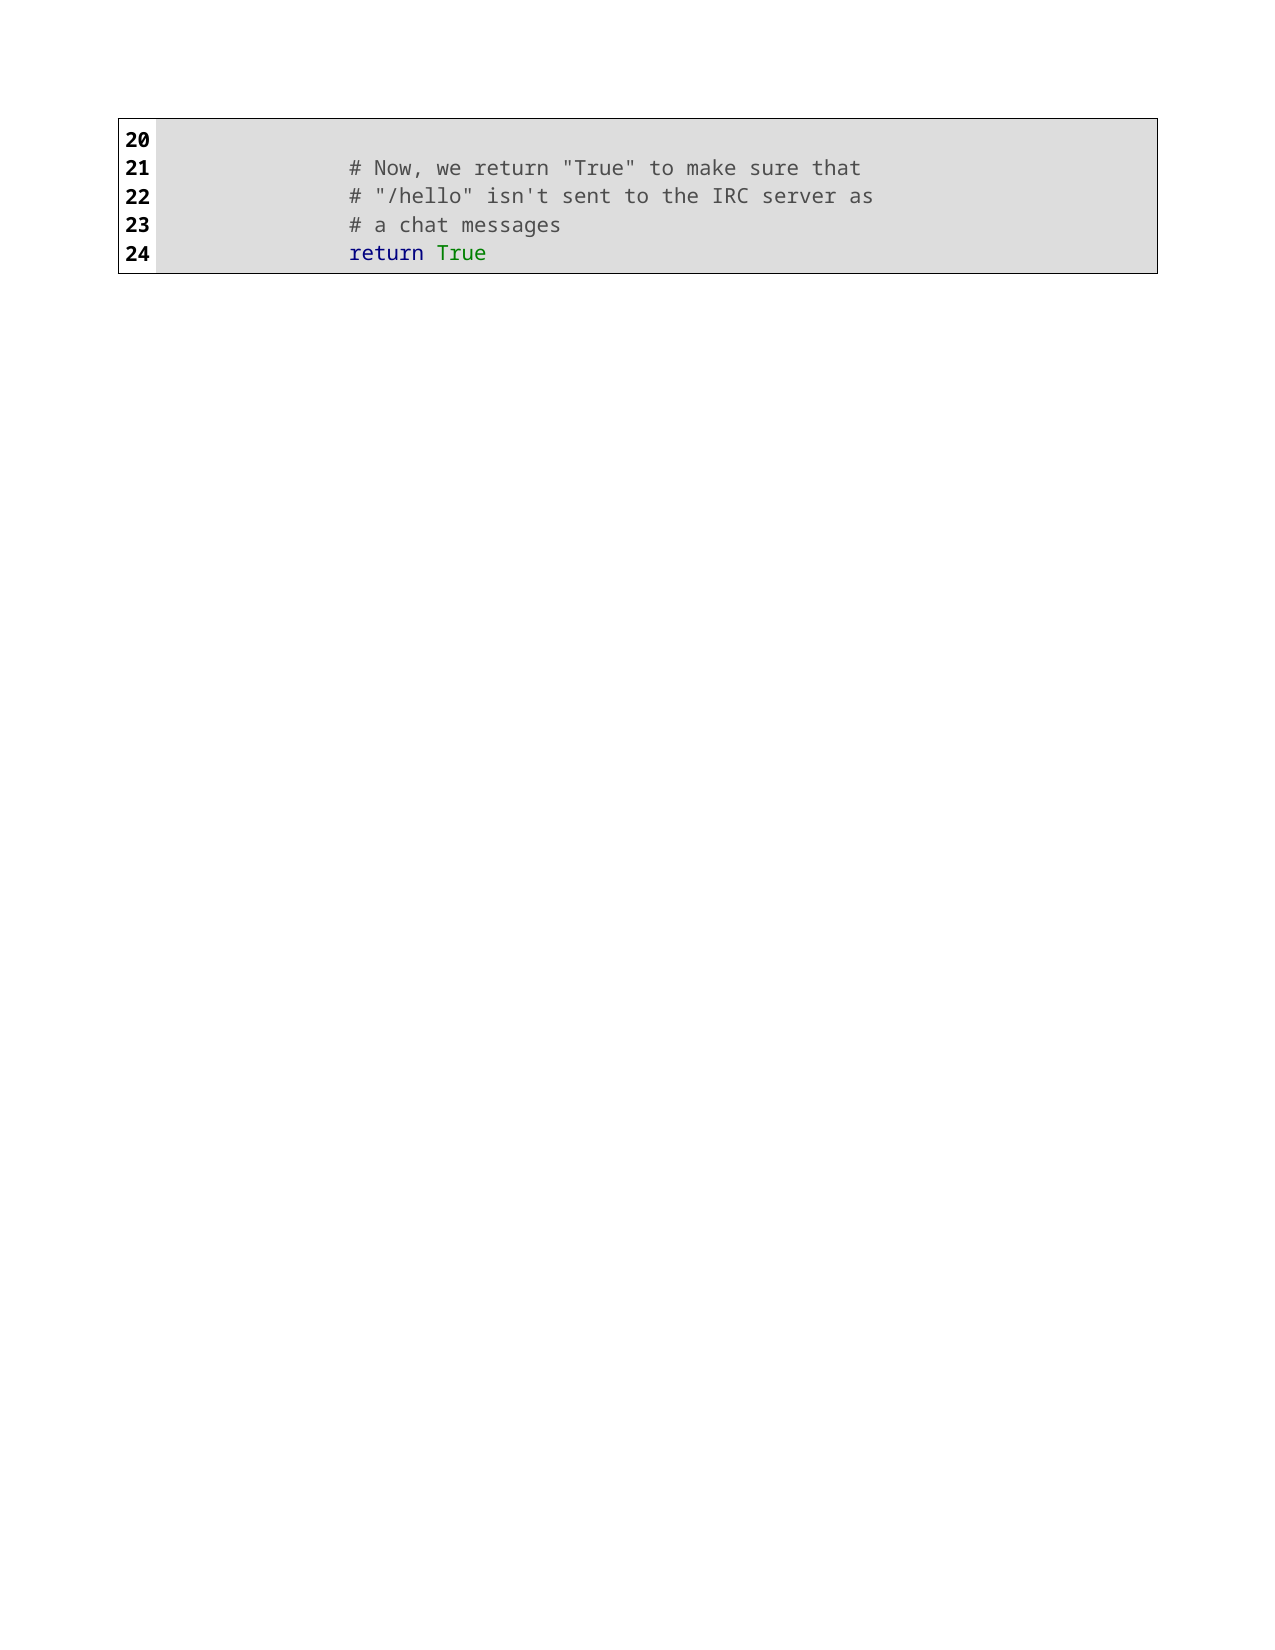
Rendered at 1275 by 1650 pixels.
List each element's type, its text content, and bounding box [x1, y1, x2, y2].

table_header 20 21 22 23 24 [119, 119, 156, 273]
table_header # Now, we return "True" to make sure that # "/hello" isn't sent to the IRC server as # a chat messages return True [156, 119, 1157, 273]
